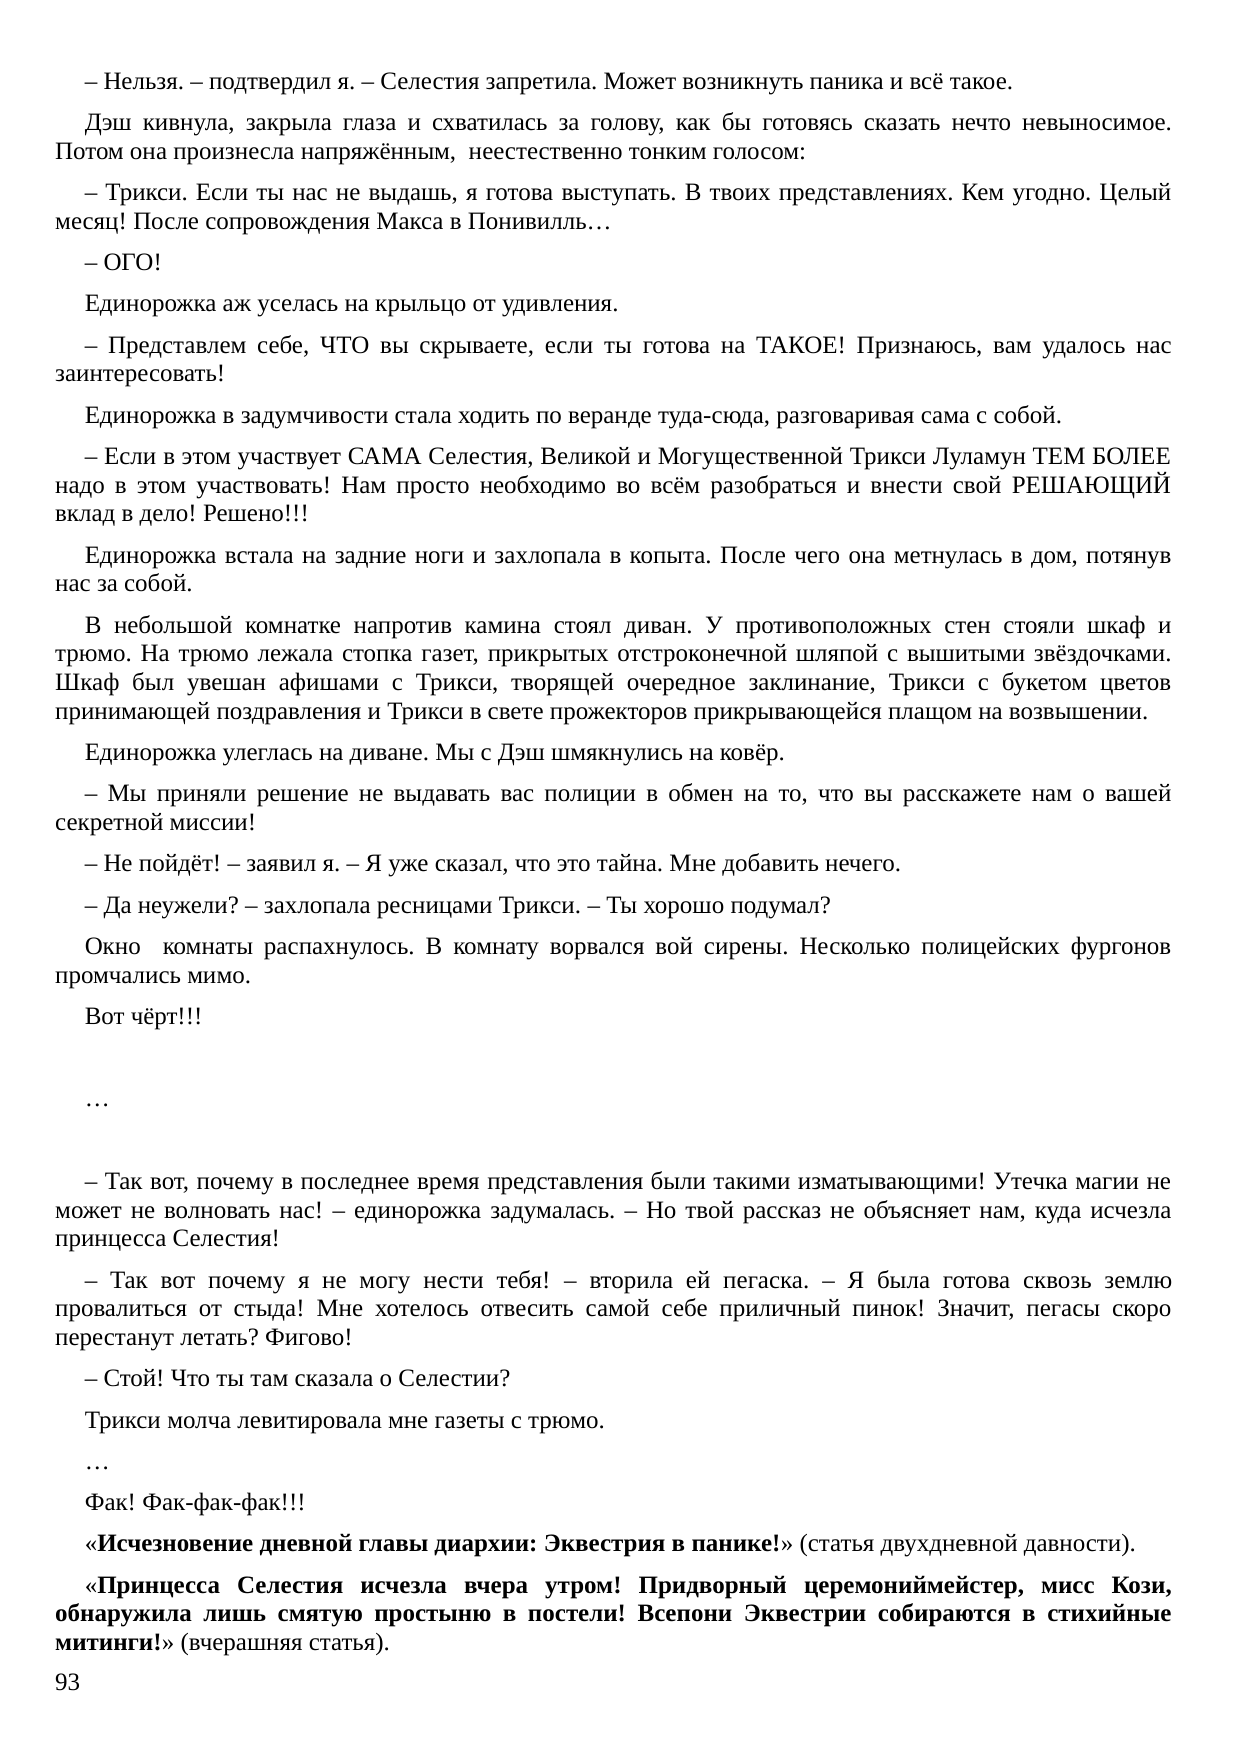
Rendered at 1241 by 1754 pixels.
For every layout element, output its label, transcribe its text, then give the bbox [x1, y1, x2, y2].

text … [55, 1083, 1173, 1112]
text – Так вот почему я не могу нести тебя! – вторила ей пегаска. – Я была готова сквозь землю провалиться от стыда! Мне хотелось отвесить самой себе приличный пинок! Значит, пегасы скоро перестанут летать? Фигово! [55, 1265, 1173, 1351]
text Окно комнаты распахнулось. В комнату ворвался вой сирены. Несколько полицейских фургонов промчались мимо. [55, 931, 1173, 988]
text – Представлем себе, ЧТО вы скрываете, если ты готова на ТАКОЕ! Признаюсь, вам удалось нас заинтересовать! [55, 330, 1173, 387]
text – Мы приняли решение не выдавать вас полиции в обмен на то, что вы расскажете нам о вашей секретной миссии! [55, 778, 1173, 836]
text «Исчезновение дневной главы диархии: Эквестрия в панике!» (статья двухдневной давности). [55, 1528, 1173, 1557]
text … [55, 1446, 1173, 1475]
text Вот чёрт!!! [55, 1001, 1173, 1030]
text Трикси молча левитировала мне газеты с трюмо. [55, 1405, 1173, 1433]
text – Стой! Что ты там сказала о Селестии? [55, 1363, 1173, 1392]
text Фак! Фак-фак-фак!!! [55, 1487, 1173, 1516]
text – Нельзя. – подтвердил я. – Селестия запретила. Может возникнуть паника и всё такое. [55, 66, 1173, 95]
text – Да неужели? – захлопала ресницами Трикси. – Ты хорошо подумал? [55, 890, 1173, 918]
text В небольшой комнатке напротив камина стоял диван. У противоположных стен стояли шкаф и трюмо. На трюмо лежала стопка газет, прикрытых отстроконечной шляпой с вышитыми звёздочками. Шкаф был увешан афишами с Трикси, творящей очередное заклинание, Трикси с букетом цветов принимающей поздравления и Трикси в свете прожекторов прикрывающейся плащом на возвышении. [55, 610, 1173, 725]
text Единорожка улеглась на диване. Мы с Дэш шмякнулись на ковёр. [55, 737, 1173, 766]
text Единорожка в задумчивости стала ходить по веранде туда-сюда, разговаривая сама с собой. [55, 400, 1173, 428]
text – Так вот, почему в последнее время представления были такими изматывающими! Утечка магии не может не волновать нас! – единорожка задумалась. – Но твой рассказ не объясняет нам, куда исчезла принцесса Селестия! [55, 1166, 1173, 1252]
text Дэш кивнула, закрыла глаза и схватилась за голову, как бы готовясь сказать нечто невыносимое. Потом она произнесла напряжённым, неестественно тонким голосом: [55, 107, 1173, 165]
text Единорожка встала на задние ноги и захлопала в копыта. После чего она метнулась в дом, потянув нас за собой. [55, 540, 1173, 597]
text Единорожка аж уселась на крыльцо от удивления. [55, 288, 1173, 317]
text – ОГО! [55, 247, 1173, 276]
text – Трикси. Если ты нас не выдашь, я готова выступать. В твоих представлениях. Кем угодно. Целый месяц! После сопровождения Макса в Понивилль… [55, 177, 1173, 235]
text – Если в этом участвует САМА Селестия, Великой и Могущественной Трикси Луламун ТЕМ БОЛЕЕ надо в этом участвовать! Нам просто необходимо во всём разобраться и внести свой РЕШАЮЩИЙ вклад в дело! Решено!!! [55, 441, 1173, 527]
text – Не пойдёт! – заявил я. – Я уже сказал, что это тайна. Мне добавить нечего. [55, 848, 1173, 877]
text «Принцесса Селестия исчезла вчера утром! Придворный церемониймейстер, мисс Кози, обнаружила лишь смятую простыню в постели! Всепони Эквестрии собираются в стихийные митинги!» (вчерашняя статья). [55, 1570, 1173, 1656]
